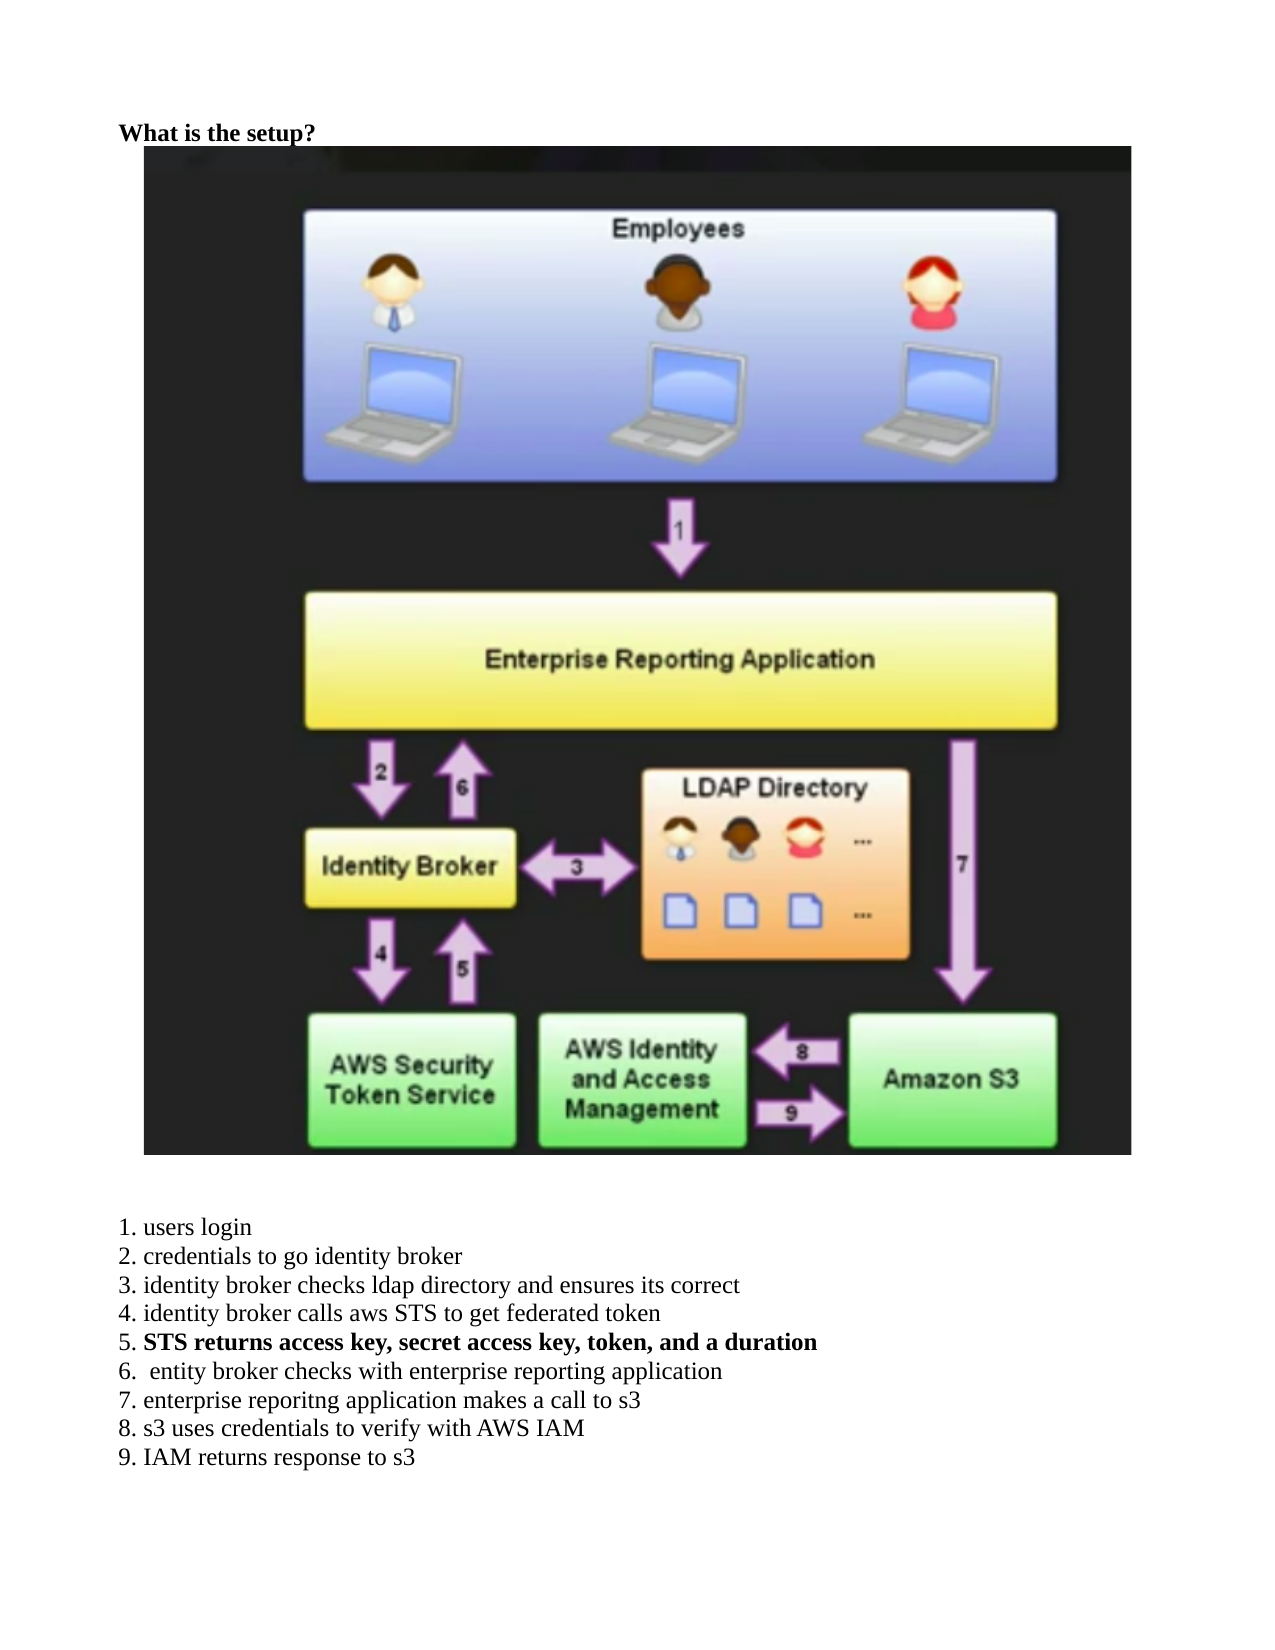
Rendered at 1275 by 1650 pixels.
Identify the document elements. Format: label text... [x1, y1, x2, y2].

text 7. enterprise reporitng application makes a call to s3 [118, 1385, 1157, 1413]
text 8. s3 uses credentials to verify with AWS IAM [118, 1413, 1157, 1442]
text 1. users login [118, 1212, 1157, 1241]
text What is the setup? [118, 118, 1157, 147]
text 5. STS returns access key, secret access key, token, and a duration [118, 1327, 1157, 1356]
text 2. credentials to go identity broker [118, 1241, 1157, 1270]
text 6. entity broker checks with enterprise reporting application [118, 1356, 1157, 1385]
text 3. identity broker checks ldap directory and ensures its correct [118, 1270, 1157, 1298]
text 4. identity broker calls aws STS to get federated token [118, 1298, 1157, 1327]
text 9. IAM returns response to s3 [118, 1442, 1157, 1471]
picture [143, 146, 1132, 1155]
